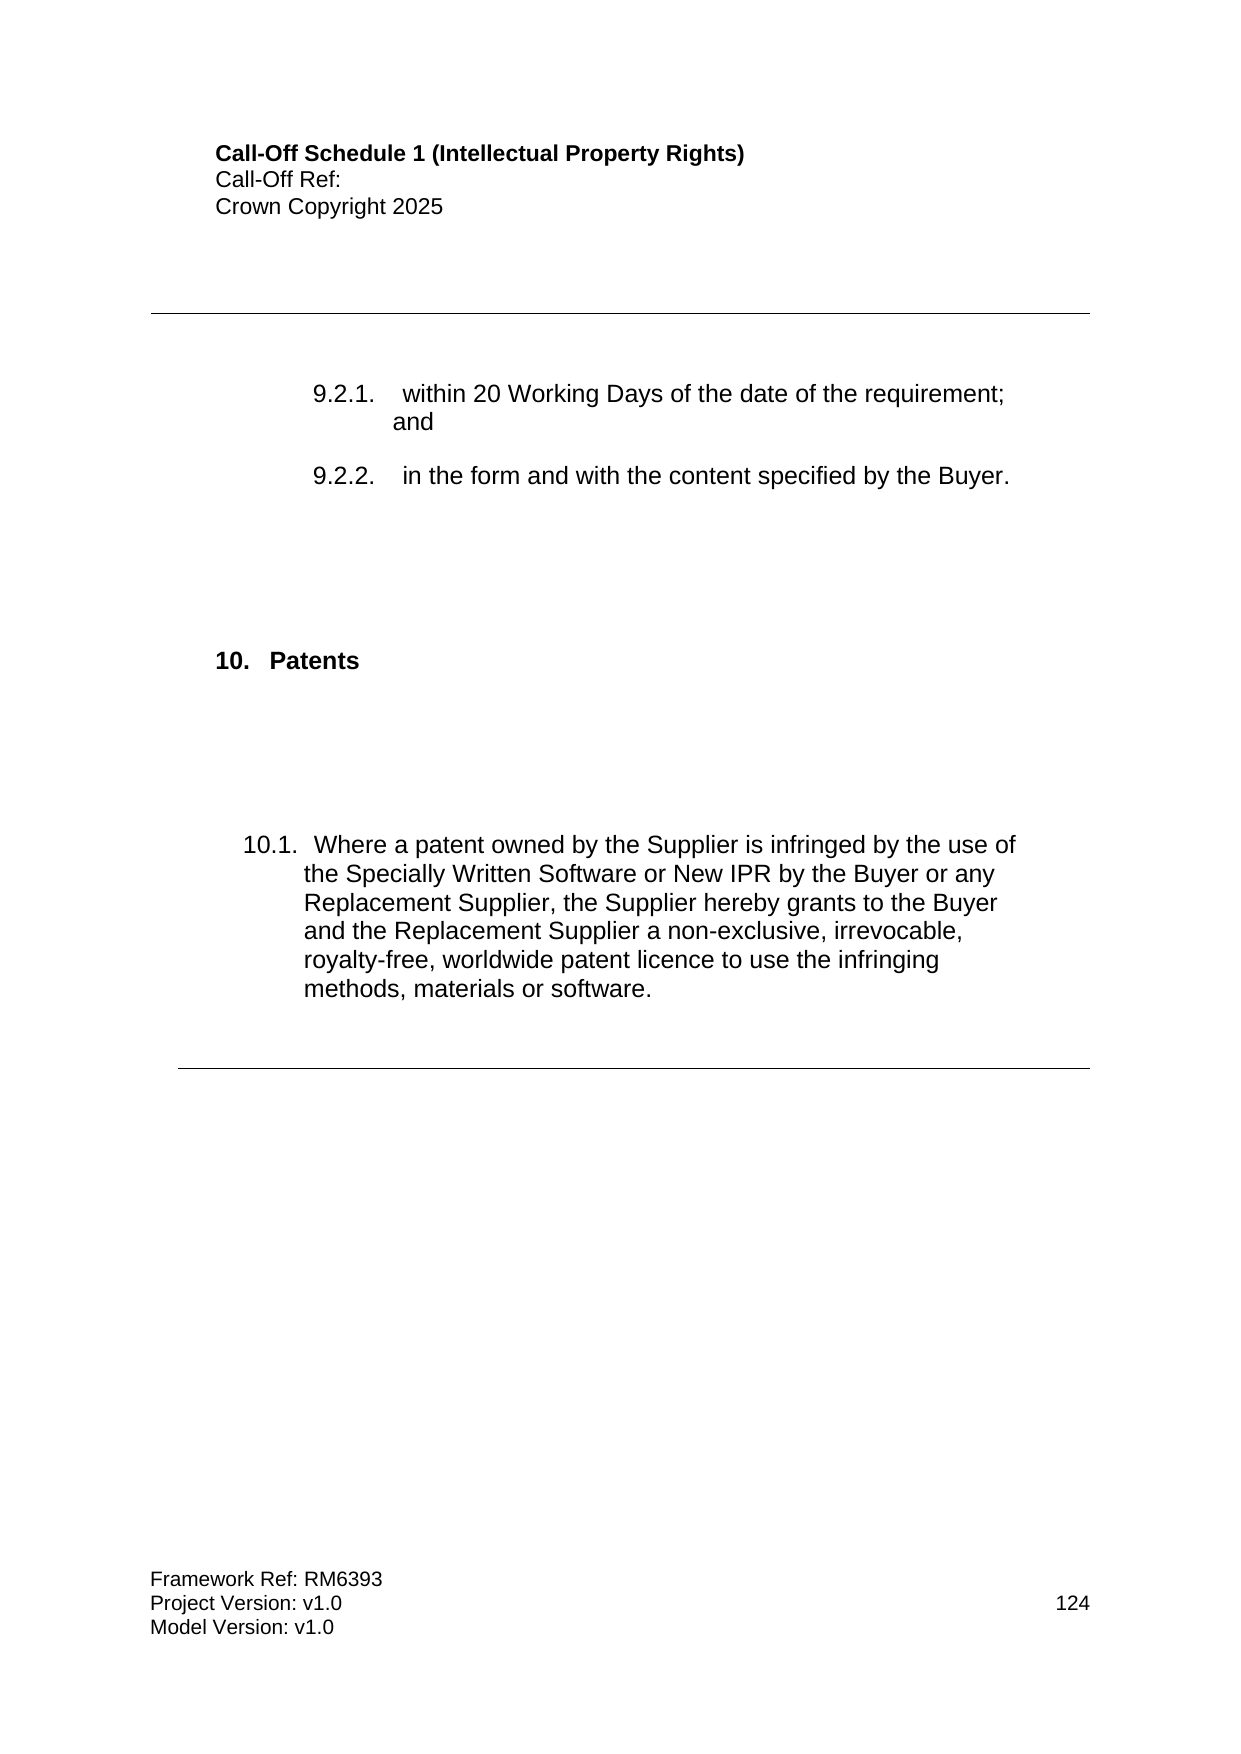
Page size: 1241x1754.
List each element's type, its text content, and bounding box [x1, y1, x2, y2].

subtitle Where a patent owned by the Supplier is infringed by the use of the Specially Written Software or New IPR by the Buyer or any Replacement Supplier, the Supplier hereby grants to the Buyer and the Replacement Supplier a non-exclusive, irrevocable, royalty-free, worldwide patent licence to use the infringing methods, materials or software. [179, 766, 1089, 1067]
subtitle in the form and with the content specified by the Buyer. [249, 396, 1089, 555]
subtitle Patents [151, 582, 1089, 739]
subtitle within 20 Working Days of the date of the requirement; and [249, 315, 1089, 396]
